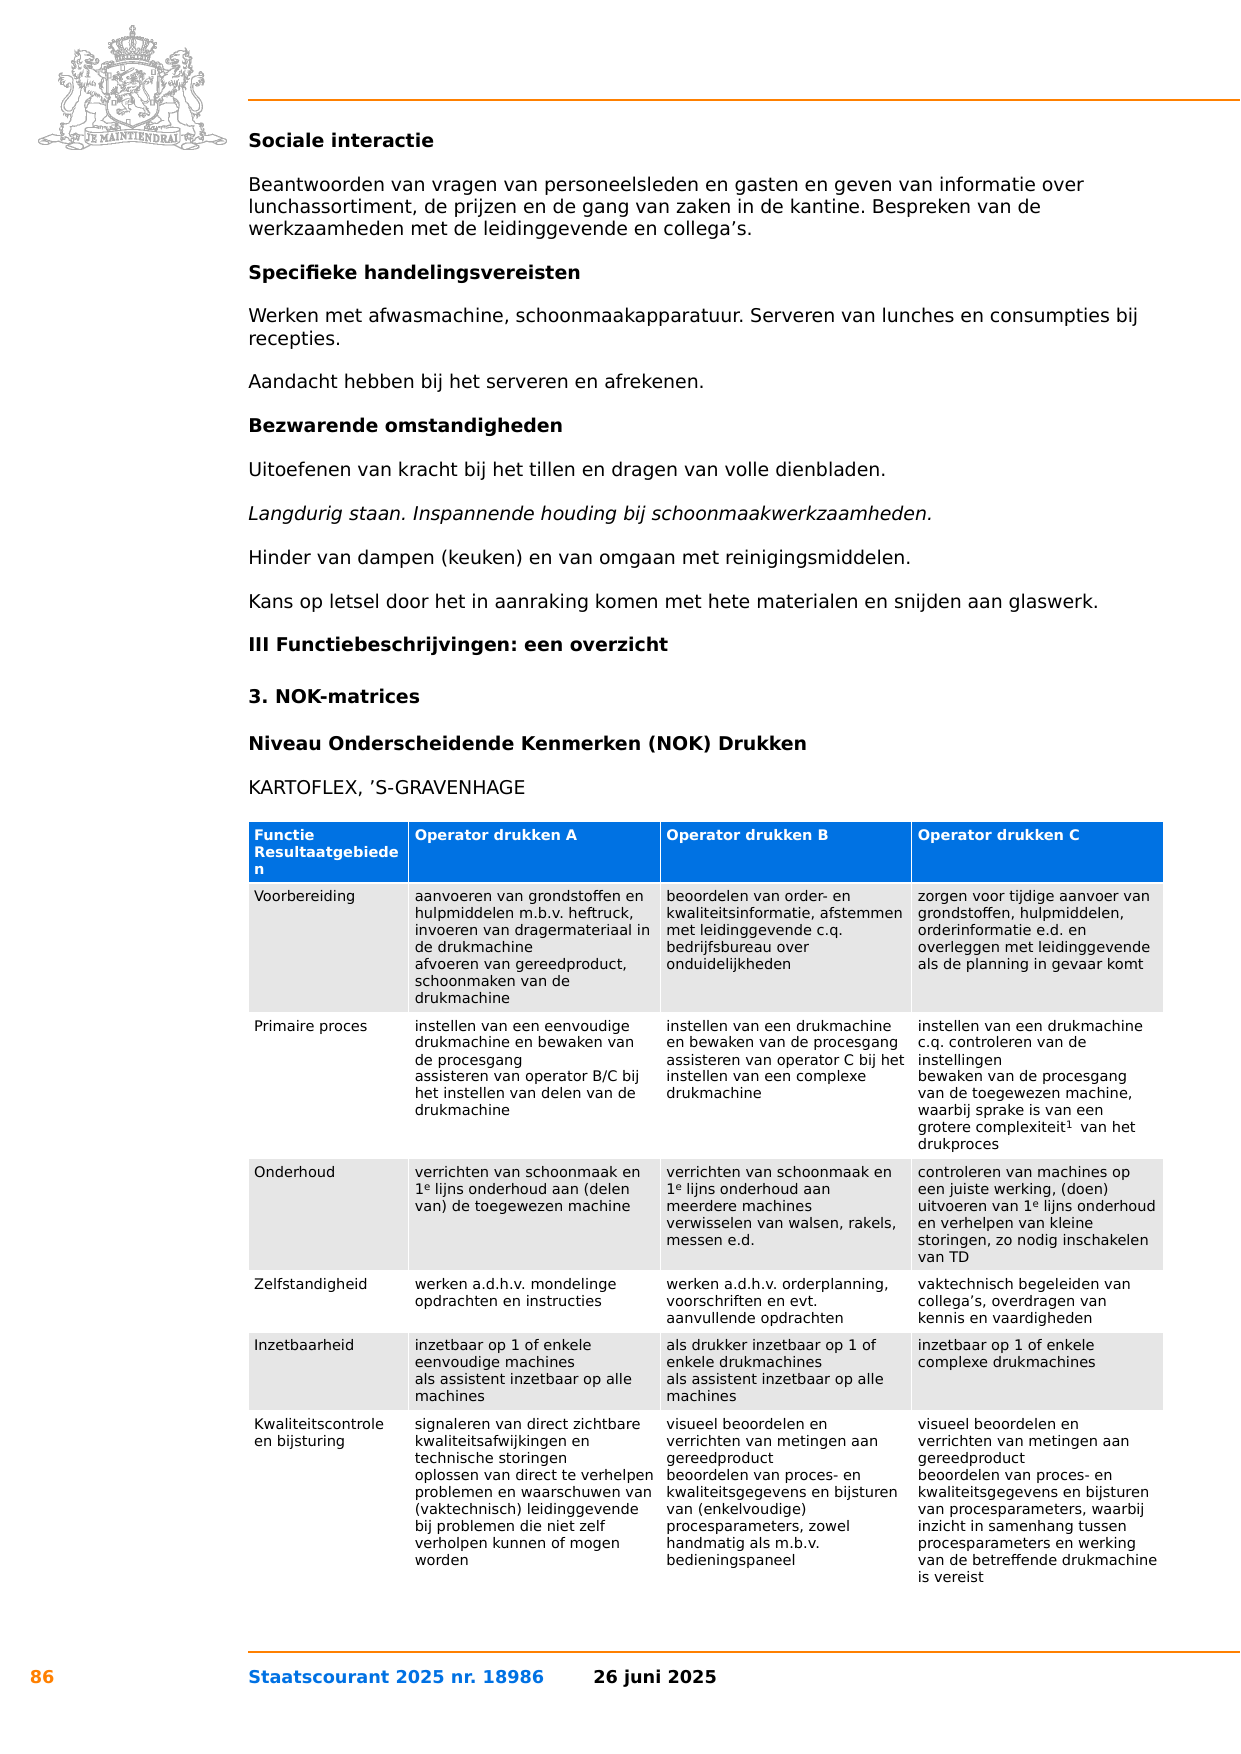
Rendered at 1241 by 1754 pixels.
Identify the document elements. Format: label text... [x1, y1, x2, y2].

text KARTOFLEX, ’S-GRAVENHAGE [248, 777, 1163, 799]
text Werken met afwasmachine, schoonmaakapparatuur. Serveren van lunches en consumpties bij recepties. [248, 305, 1163, 349]
text Uitoefenen van kracht bij het tillen en dragen van volle dienbladen. [248, 459, 1163, 481]
table_cell zorgen voor tijdige aanvoer van grondstoffen, hulpmiddelen, orderinformatie e.d. en overleggen met leidinggevende als de planning in gevaar komt [912, 884, 1163, 1012]
subtitle Specifieke handelingsvereisten [248, 262, 1163, 283]
table_cell verrichten van schoonmaak en 1e lijns onderhoud aan (delen van) de toegewezen machine [409, 1159, 660, 1270]
table_cell werken a.d.h.v. orderplanning, voorschriften en evt. aanvullende opdrachten [661, 1271, 911, 1332]
table_header Operator drukken A [409, 822, 660, 882]
table_cell inzetbaar op 1 of enkele eenvoudige machines als assistent inzetbaar op alle machines [409, 1333, 660, 1410]
subtitle Sociale interactie [248, 130, 1163, 152]
table_cell vaktechnisch begeleiden van collega’s, overdragen van kennis en vaardigheden [912, 1271, 1163, 1332]
table_cell verrichten van schoonmaak en 1e lijns onderhoud aan meerdere machines verwisselen van walsen, rakels, messen e.d. [661, 1159, 911, 1270]
table_cell Inzetbaarheid [249, 1333, 408, 1410]
table_cell Kwaliteitscontrole en bijsturing [249, 1411, 408, 1590]
table_cell instellen van een eenvoudige drukmachine en bewaken van de procesgang assisteren van operator B/C bij het instellen van delen van de drukmachine [409, 1013, 660, 1158]
table_cell werken a.d.h.v. mondelinge opdrachten en instructies [409, 1271, 660, 1332]
table_cell inzetbaar op 1 of enkele complexe drukmachines [912, 1333, 1163, 1410]
table_cell als drukker inzetbaar op 1 of enkele drukmachines als assistent inzetbaar op alle machines [661, 1333, 911, 1410]
text III Functiebeschrijvingen: een overzicht [248, 634, 1163, 656]
text Beantwoorden van vragen van personeelsleden en gasten en geven van informatie over lunchassortiment, de prijzen en de gang van zaken in de kantine. Bespreken van de werkzaamheden met de leidinggevende en collega’s. [248, 174, 1163, 240]
subtitle Bezwarende omstandigheden [248, 415, 1163, 437]
table_cell signaleren van direct zichtbare kwaliteitsafwijkingen en technische storingen oplossen van direct te verhelpen problemen en waarschuwen van (vaktechnisch) leidinggevende bij problemen die niet zelf verholpen kunnen of mogen worden [409, 1411, 660, 1590]
text Aandacht hebben bij het serveren en afrekenen. [248, 371, 1163, 393]
text Hinder van dampen (keuken) en van omgaan met reinigingsmiddelen. [248, 547, 1163, 569]
text Langdurig staan. Inspannende houding bij schoonmaakwerkzaamheden. [248, 503, 1163, 525]
table_cell beoordelen van order- en kwaliteitsinformatie, afstemmen met leidinggevende c.q. bedrijfsbureau over onduidelijkheden [661, 884, 911, 1012]
text Kans op letsel door het in aanraking komen met hete materialen en snijden aan glaswerk. [248, 591, 1163, 612]
table_cell aanvoeren van grondstoffen en hulpmiddelen m.b.v. heftruck, invoeren van dragermateriaal in de drukmachine afvoeren van gereedproduct, schoonmaken van de drukmachine [409, 884, 660, 1012]
table_header Operator drukken C [912, 822, 1163, 882]
table_header Functie Resultaatgebieden [249, 822, 408, 882]
table_cell instellen van een drukmachine en bewaken van de procesgang assisteren van operator C bij het instellen van een complexe drukmachine [661, 1013, 911, 1158]
table_cell controleren van machines op een juiste werking, (doen) uitvoeren van 1e lijns onderhoud en verhelpen van kleine storingen, zo nodig inschakelen van TD [912, 1159, 1163, 1270]
table_cell visueel beoordelen en verrichten van metingen aan gereedproduct beoordelen van proces- en kwaliteitsgegevens en bijsturen van (enkelvoudige) procesparameters, zowel handmatig als m.b.v. bedieningspaneel [661, 1411, 911, 1590]
table_header Operator drukken B [661, 822, 911, 882]
table_cell Primaire proces [249, 1013, 408, 1158]
table_cell Onderhoud [249, 1159, 408, 1270]
table_cell instellen van een drukmachine c.q. controleren van de instellingen bewaken van de procesgang van de toegewezen machine, waarbij sprake is van een grotere complexiteit1 van het drukproces [912, 1013, 1163, 1158]
table_cell visueel beoordelen en verrichten van metingen aan gereedproduct beoordelen van proces- en kwaliteitsgegevens en bijsturen van procesparameters, waarbij inzicht in samenhang tussen procesparameters en werking van de betreffende drukmachine is vereist [912, 1411, 1163, 1590]
table_cell Zelfstandigheid [249, 1271, 408, 1332]
table_cell Voorbereiding [249, 884, 408, 1012]
picture [38, 25, 227, 150]
text Niveau Onderscheidende Kenmerken (NOK) Drukken [248, 733, 1163, 755]
subtitle 3. NOK-matrices [248, 686, 1163, 708]
